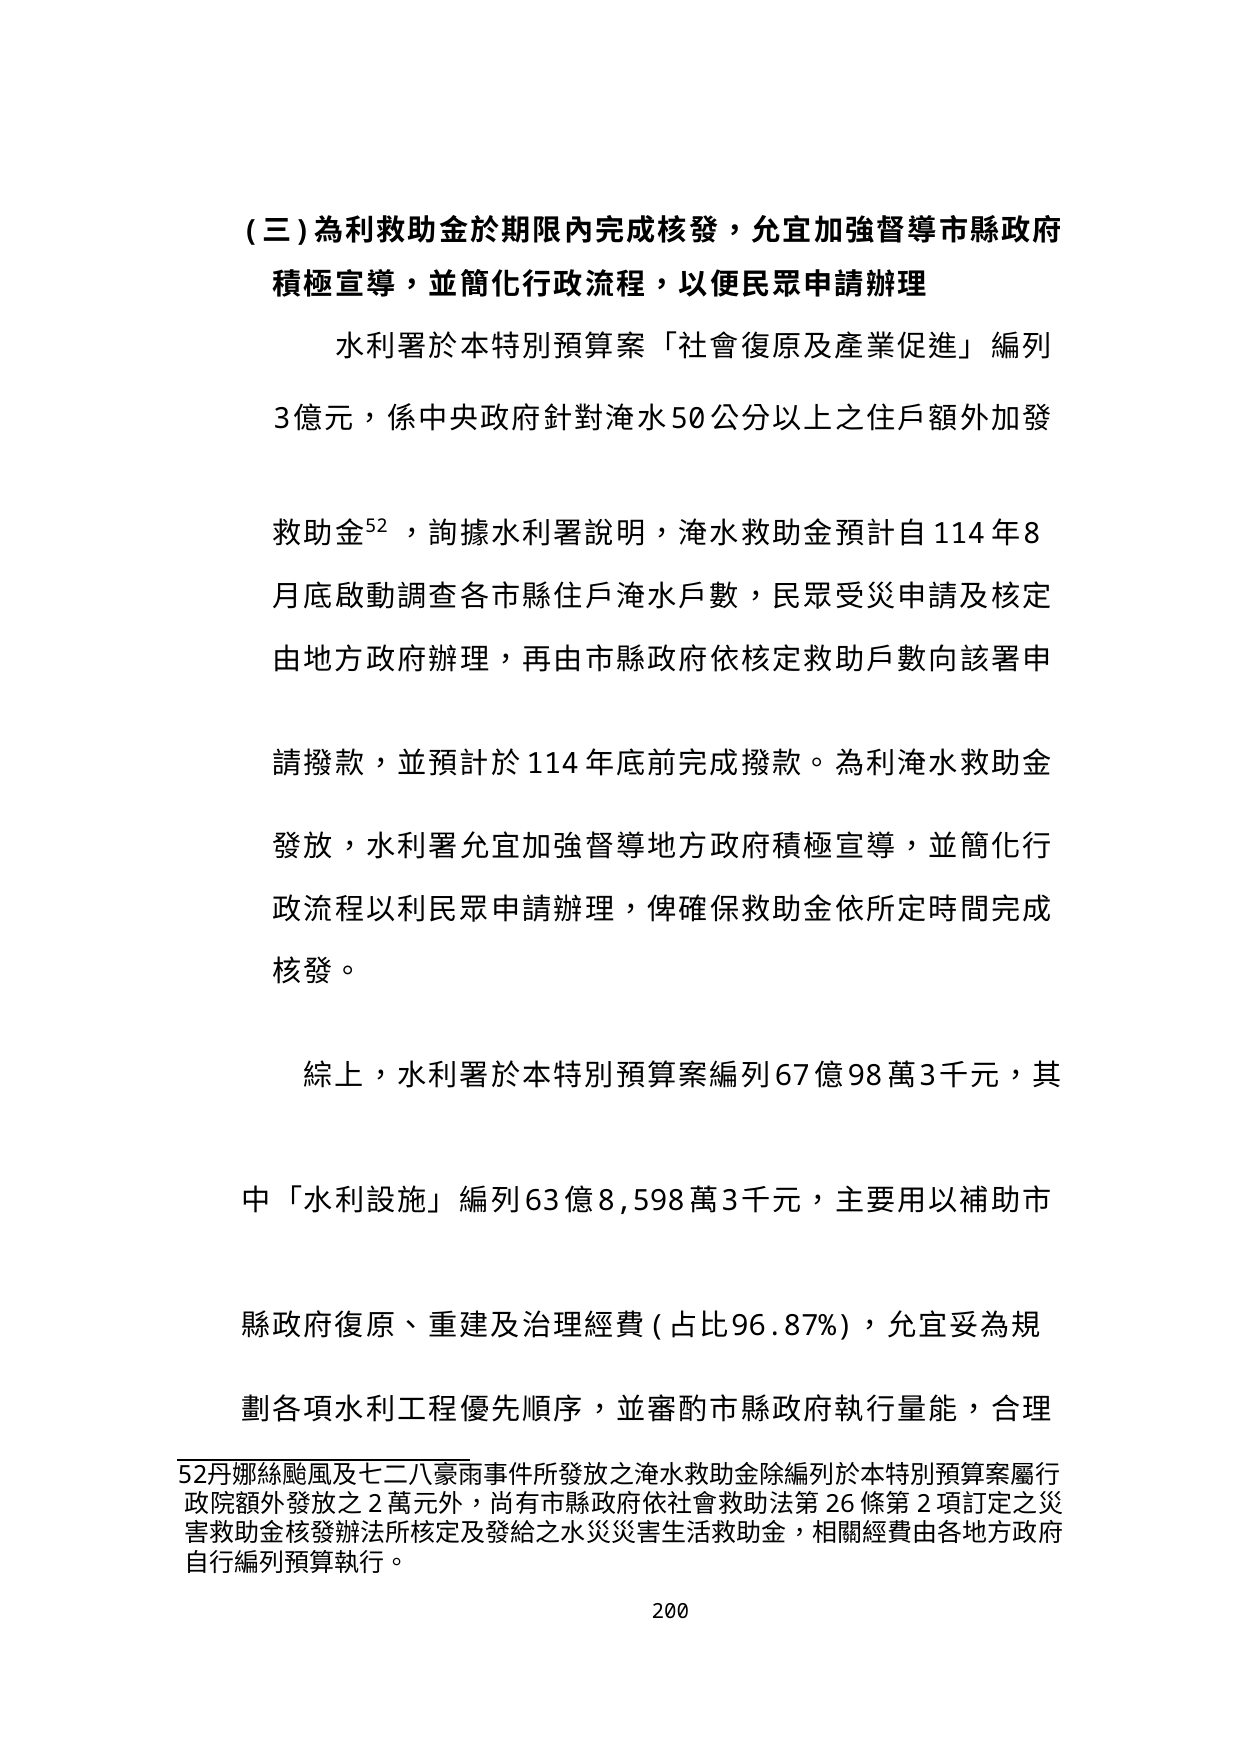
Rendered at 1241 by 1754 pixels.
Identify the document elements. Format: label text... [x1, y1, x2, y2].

text 水利署於本特別預算案「社會復原及產業促進」編列3億元，係中央政府針對淹水50公分以上之住戶額外加發救助金，詢據水利署說明，淹水救助金預計自114年8月底啟動調查各市縣住戶淹水戶數，民眾受災申請及核定由地方政府辦理，再由市縣政府依核定救助戶數向該署申請撥款，並預計於114年底前完成撥款。為利淹水救助金發放，水利署允宜加強督導地方政府積極宣導，並簡化行政流程以利民眾申請辦理，俾確保救助金依所定時間完成核發。 [266, 302, 1063, 990]
text (三)為利救助金於期限內完成核發，允宜加強督導市縣政府積極宣導，並簡化行政流程，以便民眾申請辦理 [236, 177, 1063, 302]
text 丹娜絲颱風及七二八豪雨事件所發放之淹水救助金除編列於本特別預算案屬行政院額外發放之2萬元外，尚有市縣政府依社會救助法第26條第2項訂定之災害救助金核發辦法所核定及發給之水災災害生活救助金，相關經費由各地方政府自行編列預算執行。 [177, 1460, 1063, 1577]
text 綜上，水利署於本特別預算案編列67億98萬3千元，其中「水利設施」編列63億8,598萬3千元，主要用以補助市縣政府復原、重建及治理經費(占比96.87%)，允宜妥為規劃各項水利工程優先順序，並審酌市縣政府執行量能，合理 [236, 990, 1063, 1427]
